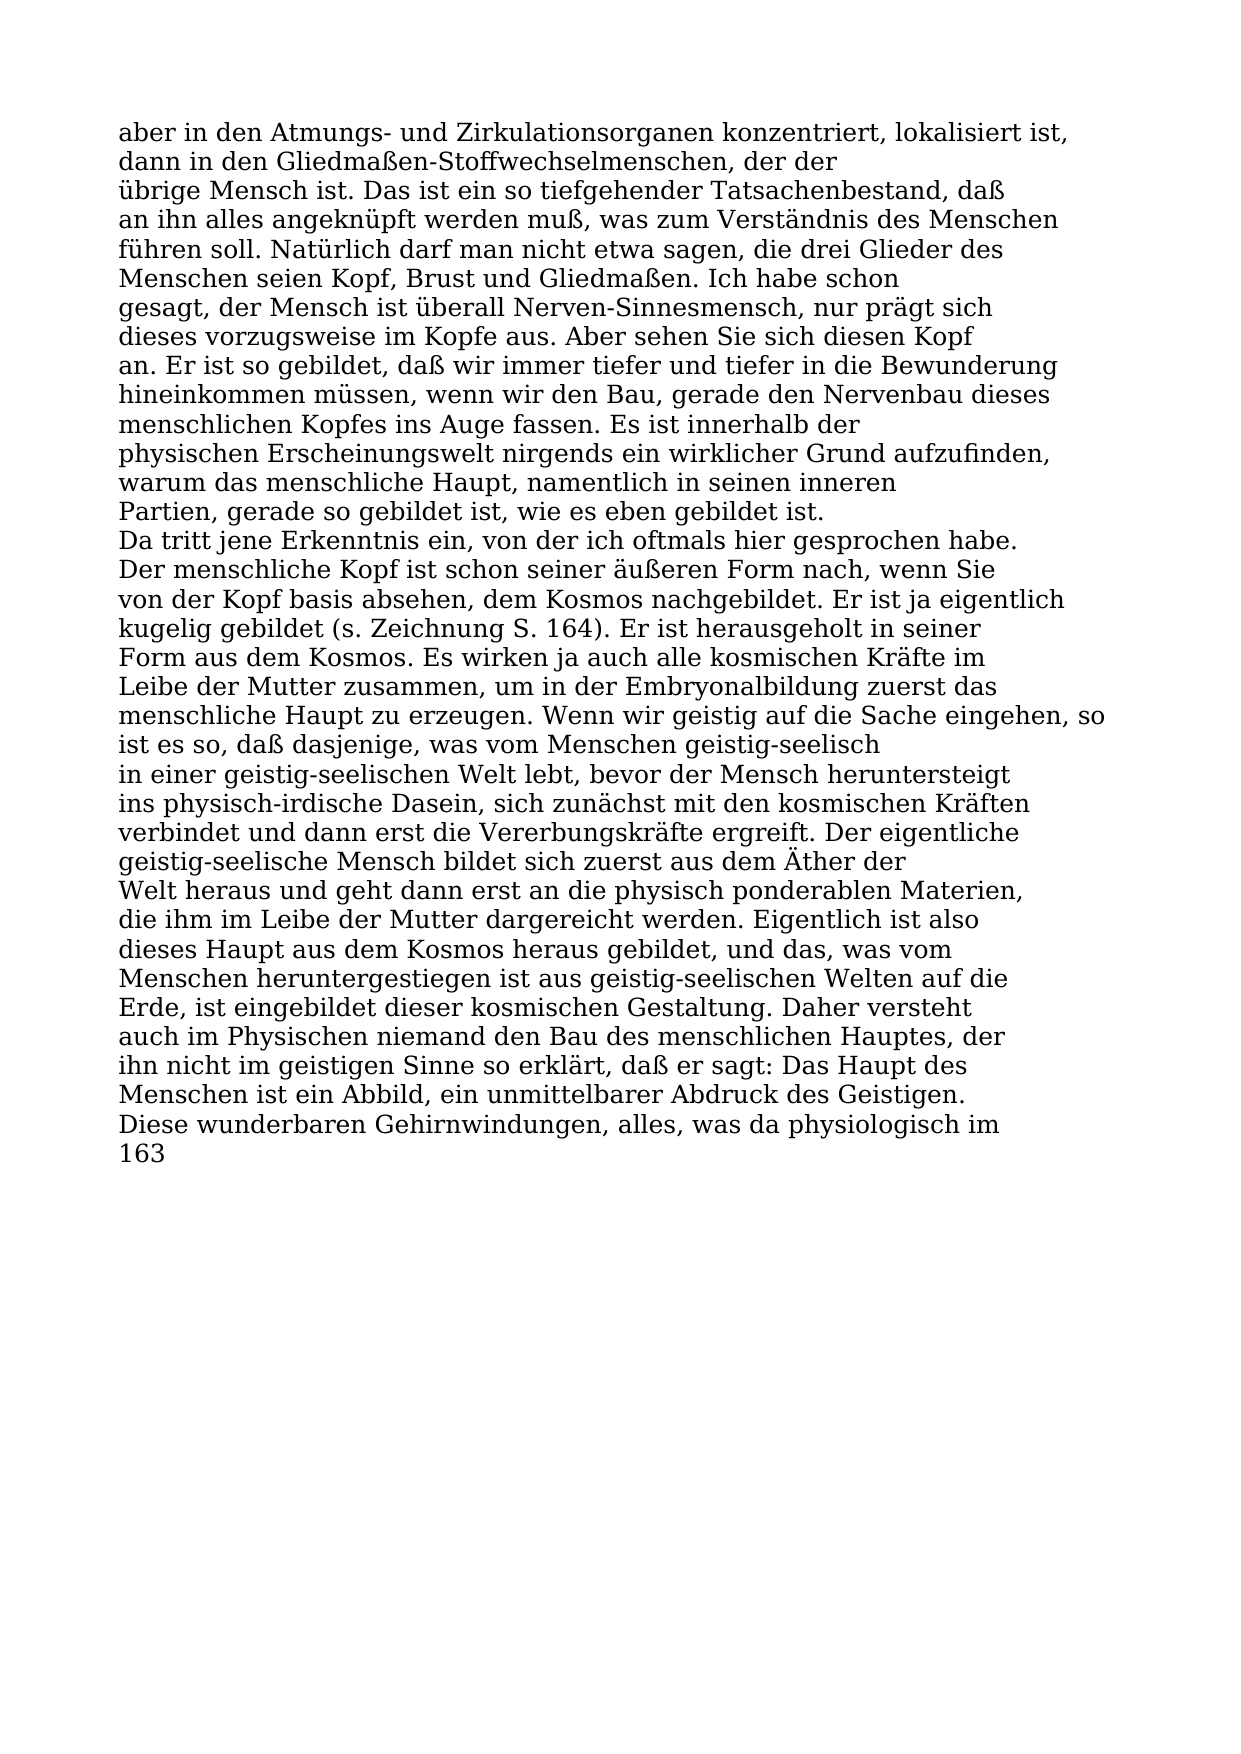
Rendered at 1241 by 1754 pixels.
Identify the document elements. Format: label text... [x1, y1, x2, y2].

text 163 [118, 1139, 1122, 1168]
text ihn nicht im geistigen Sinne so erklärt, daß er sagt: Das Haupt des [118, 1051, 1122, 1081]
text Da tritt jene Erkenntnis ein, von der ich oftmals hier gesprochen habe. [118, 526, 1122, 556]
text die ihm im Leibe der Mutter dargereicht werden. Eigentlich ist also [118, 906, 1122, 935]
text Partien, gerade so gebildet ist, wie es eben gebildet ist. [118, 497, 1122, 526]
text Leibe der Mutter zusammen, um in der Embryonalbildung zuerst das [118, 672, 1122, 701]
text Menschen ist ein Abbild, ein unmittelbarer Abdruck des Geistigen. [118, 1081, 1122, 1110]
text ins physisch-irdische Dasein, sich zunächst mit den kosmischen Kräften verbindet und dann erst die Vererbungskräfte ergreift. Der eigentliche geistig-seelische Mensch bildet sich zuerst aus dem Äther der [118, 789, 1122, 876]
text Welt heraus und geht dann erst an die physisch ponderablen Materien, [118, 876, 1122, 906]
text Diese wunderbaren Gehirnwindungen, alles, was da physiologisch im [118, 1110, 1122, 1139]
text an. Er ist so gebildet, daß wir immer tiefer und tiefer in die Bewunderung hineinkommen müssen, wenn wir den Bau, gerade den Nervenbau dieses menschlichen Kopfes ins Auge fassen. Es ist innerhalb der [118, 351, 1122, 439]
text menschliche Haupt zu erzeugen. Wenn wir geistig auf die Sache eingehen, so ist es so, daß dasjenige, was vom Menschen geistig-seelisch [118, 701, 1122, 760]
text auch im Physischen niemand den Bau des menschlichen Hauptes, der [118, 1022, 1122, 1051]
text dieses vorzugsweise im Kopfe aus. Aber sehen Sie sich diesen Kopf [118, 322, 1122, 351]
text physischen Erscheinungswelt nirgends ein wirklicher Grund aufzufinden, warum das menschliche Haupt, namentlich in seinen inneren [118, 439, 1122, 497]
text dieses Haupt aus dem Kosmos heraus gebildet, und das, was vom [118, 935, 1122, 964]
text Der menschliche Kopf ist schon seiner äußeren Form nach, wenn Sie [118, 556, 1122, 585]
text Menschen heruntergestiegen ist aus geistig-seelischen Welten auf die [118, 964, 1122, 993]
text gesagt, der Mensch ist überall Nerven-Sinnesmensch, nur prägt sich [118, 293, 1122, 322]
text in einer geistig-seelischen Welt lebt, bevor der Mensch heruntersteigt [118, 760, 1122, 789]
text an ihn alles angeknüpft werden muß, was zum Verständnis des Menschen führen soll. Natürlich darf man nicht etwa sagen, die drei Glieder des Menschen seien Kopf, Brust und Gliedmaßen. Ich habe schon [118, 206, 1122, 293]
text von der Kopf basis absehen, dem Kosmos nachgebildet. Er ist ja eigentlich kugelig gebildet (s. Zeichnung S. 164). Er ist herausgeholt in seiner [118, 585, 1122, 643]
text Form aus dem Kosmos. Es wirken ja auch alle kosmischen Kräfte im [118, 643, 1122, 672]
text aber in den Atmungs- und Zirkulationsorganen konzentriert, lokalisiert ist, dann in den Gliedmaßen-Stoffwechselmenschen, der der [118, 118, 1122, 176]
text übrige Mensch ist. Das ist ein so tiefgehender Tatsachenbestand, daß [118, 176, 1122, 206]
text Erde, ist eingebildet dieser kosmischen Gestaltung. Daher versteht [118, 993, 1122, 1022]
